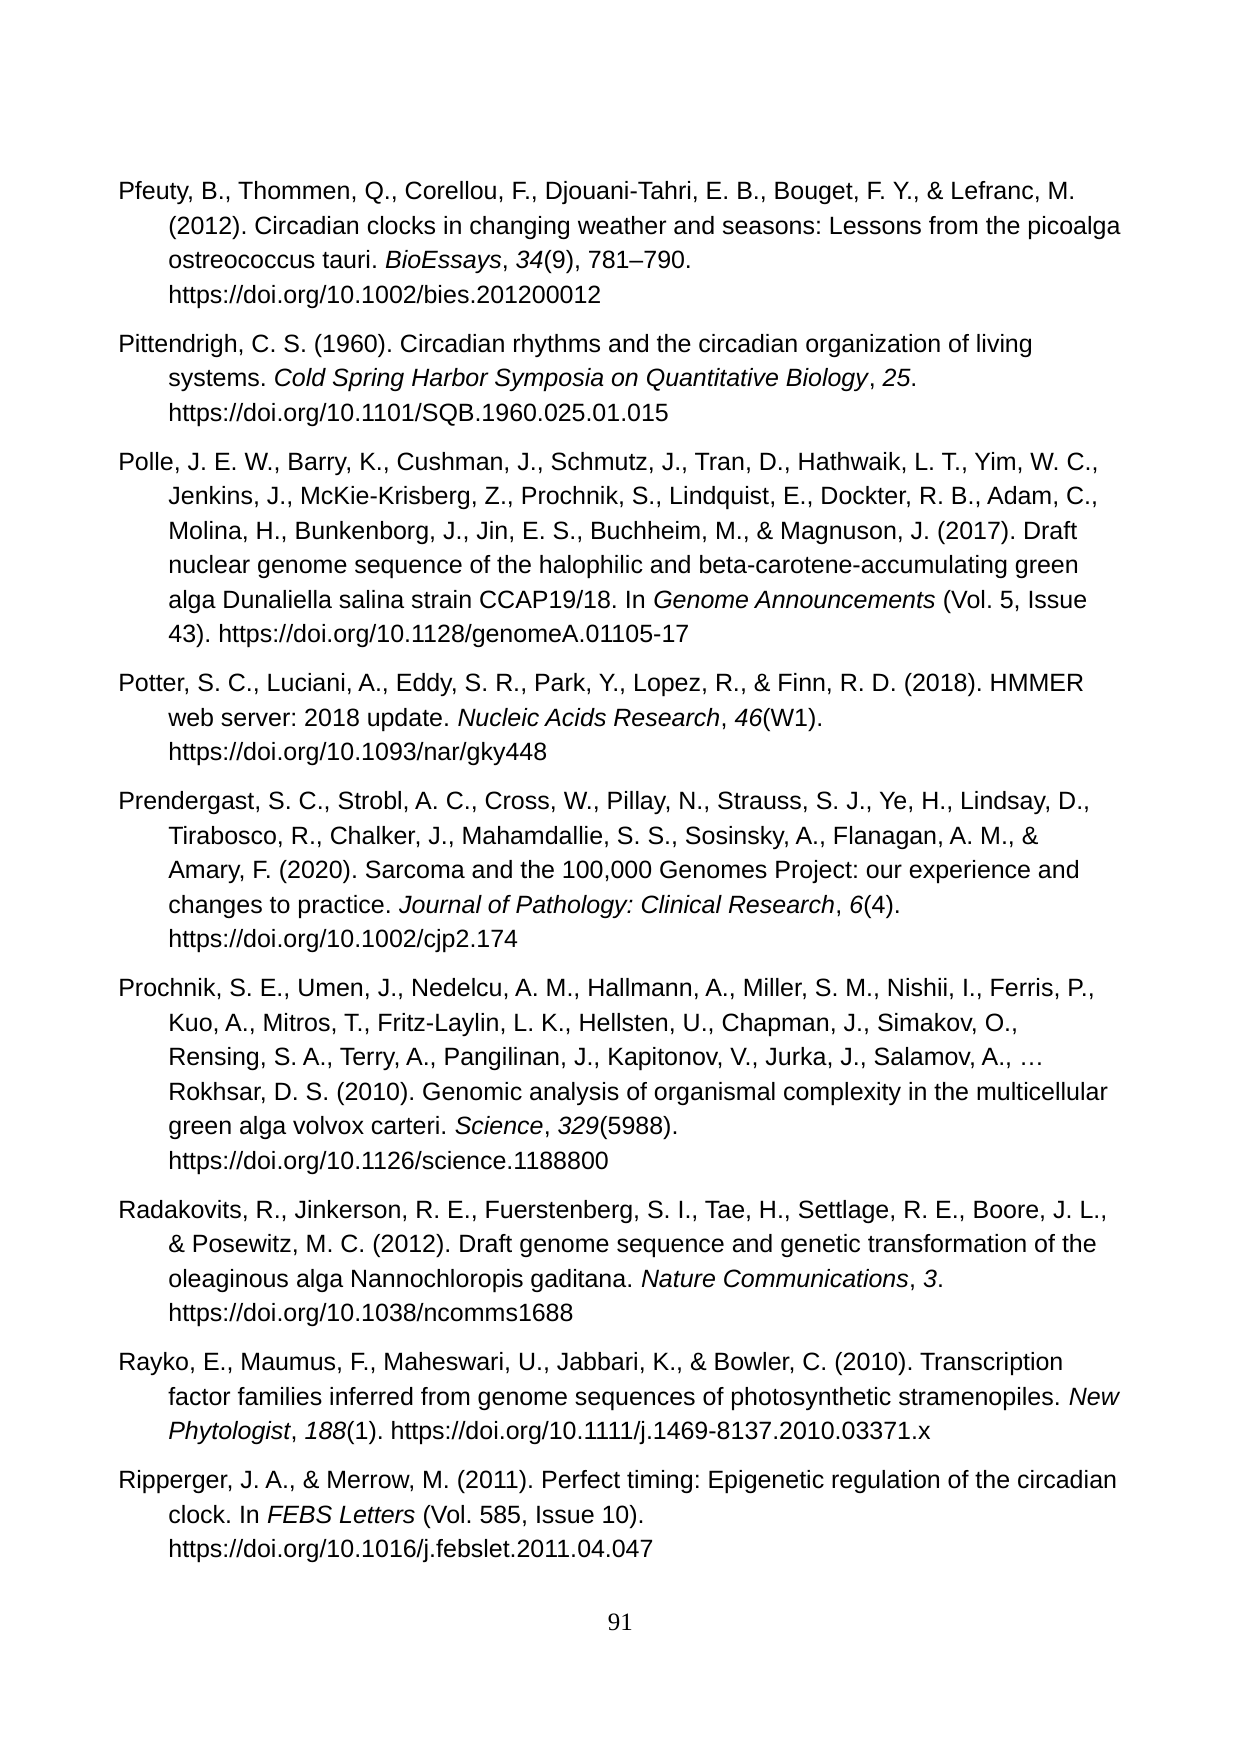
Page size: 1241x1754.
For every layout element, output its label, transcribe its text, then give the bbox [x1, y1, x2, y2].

text Pfeuty, B., Thommen, Q., Corellou, F., Djouani-Tahri, E. B., Bouget, F. Y., & Lefranc, M. (2012). Circadian clocks in changing weather and seasons: Lessons from the picoalga ostreococcus tauri. BioEssays, 34(9), 781–790. https://doi.org/10.1002/bies.201200012 [118, 176, 1122, 308]
text Pittendrigh, C. S. (1960). Circadian rhythms and the circadian organization of living systems. Cold Spring Harbor Symposia on Quantitative Biology, 25. https://doi.org/10.1101/SQB.1960.025.01.015 [118, 329, 1122, 427]
text Polle, J. E. W., Barry, K., Cushman, J., Schmutz, J., Tran, D., Hathwaik, L. T., Yim, W. C., Jenkins, J., McKie-Krisberg, Z., Prochnik, S., Lindquist, E., Dockter, R. B., Adam, C., Molina, H., Bunkenborg, J., Jin, E. S., Buchheim, M., & Magnuson, J. (2017). Draft nuclear genome sequence of the halophilic and beta-carotene-accumulating green alga Dunaliella salina strain CCAP19/18. In Genome Announcements (Vol. 5, Issue 43). https://doi.org/10.1128/genomeA.01105-17 [118, 447, 1122, 648]
text Ripperger, J. A., & Merrow, M. (2011). Perfect timing: Epigenetic regulation of the circadian clock. In FEBS Letters (Vol. 585, Issue 10). https://doi.org/10.1016/j.febslet.2011.04.047 [118, 1465, 1122, 1563]
text Radakovits, R., Jinkerson, R. E., Fuerstenberg, S. I., Tae, H., Settlage, R. E., Boore, J. L., & Posewitz, M. C. (2012). Draft genome sequence and genetic transformation of the oleaginous alga Nannochloropis gaditana. Nature Communications, 3. https://doi.org/10.1038/ncomms1688 [118, 1195, 1122, 1327]
text Prochnik, S. E., Umen, J., Nedelcu, A. M., Hallmann, A., Miller, S. M., Nishii, I., Ferris, P., Kuo, A., Mitros, T., Fritz-Laylin, L. K., Hellsten, U., Chapman, J., Simakov, O., Rensing, S. A., Terry, A., Pangilinan, J., Kapitonov, V., Jurka, J., Salamov, A., … Rokhsar, D. S. (2010). Genomic analysis of organismal complexity in the multicellular green alga volvox carteri. Science, 329(5988). https://doi.org/10.1126/science.1188800 [118, 973, 1122, 1174]
text Rayko, E., Maumus, F., Maheswari, U., Jabbari, K., & Bowler, C. (2010). Transcription factor families inferred from genome sequences of photosynthetic stramenopiles. New Phytologist, 188(1). https://doi.org/10.1111/j.1469-8137.2010.03371.x [118, 1347, 1122, 1445]
text Prendergast, S. C., Strobl, A. C., Cross, W., Pillay, N., Strauss, S. J., Ye, H., Lindsay, D., Tirabosco, R., Chalker, J., Mahamdallie, S. S., Sosinsky, A., Flanagan, A. M., & Amary, F. (2020). Sarcoma and the 100,000 Genomes Project: our experience and changes to practice. Journal of Pathology: Clinical Research, 6(4). https://doi.org/10.1002/cjp2.174 [118, 786, 1122, 953]
text Potter, S. C., Luciani, A., Eddy, S. R., Park, Y., Lopez, R., & Finn, R. D. (2018). HMMER web server: 2018 update. Nucleic Acids Research, 46(W1). https://doi.org/10.1093/nar/gky448 [118, 668, 1122, 766]
